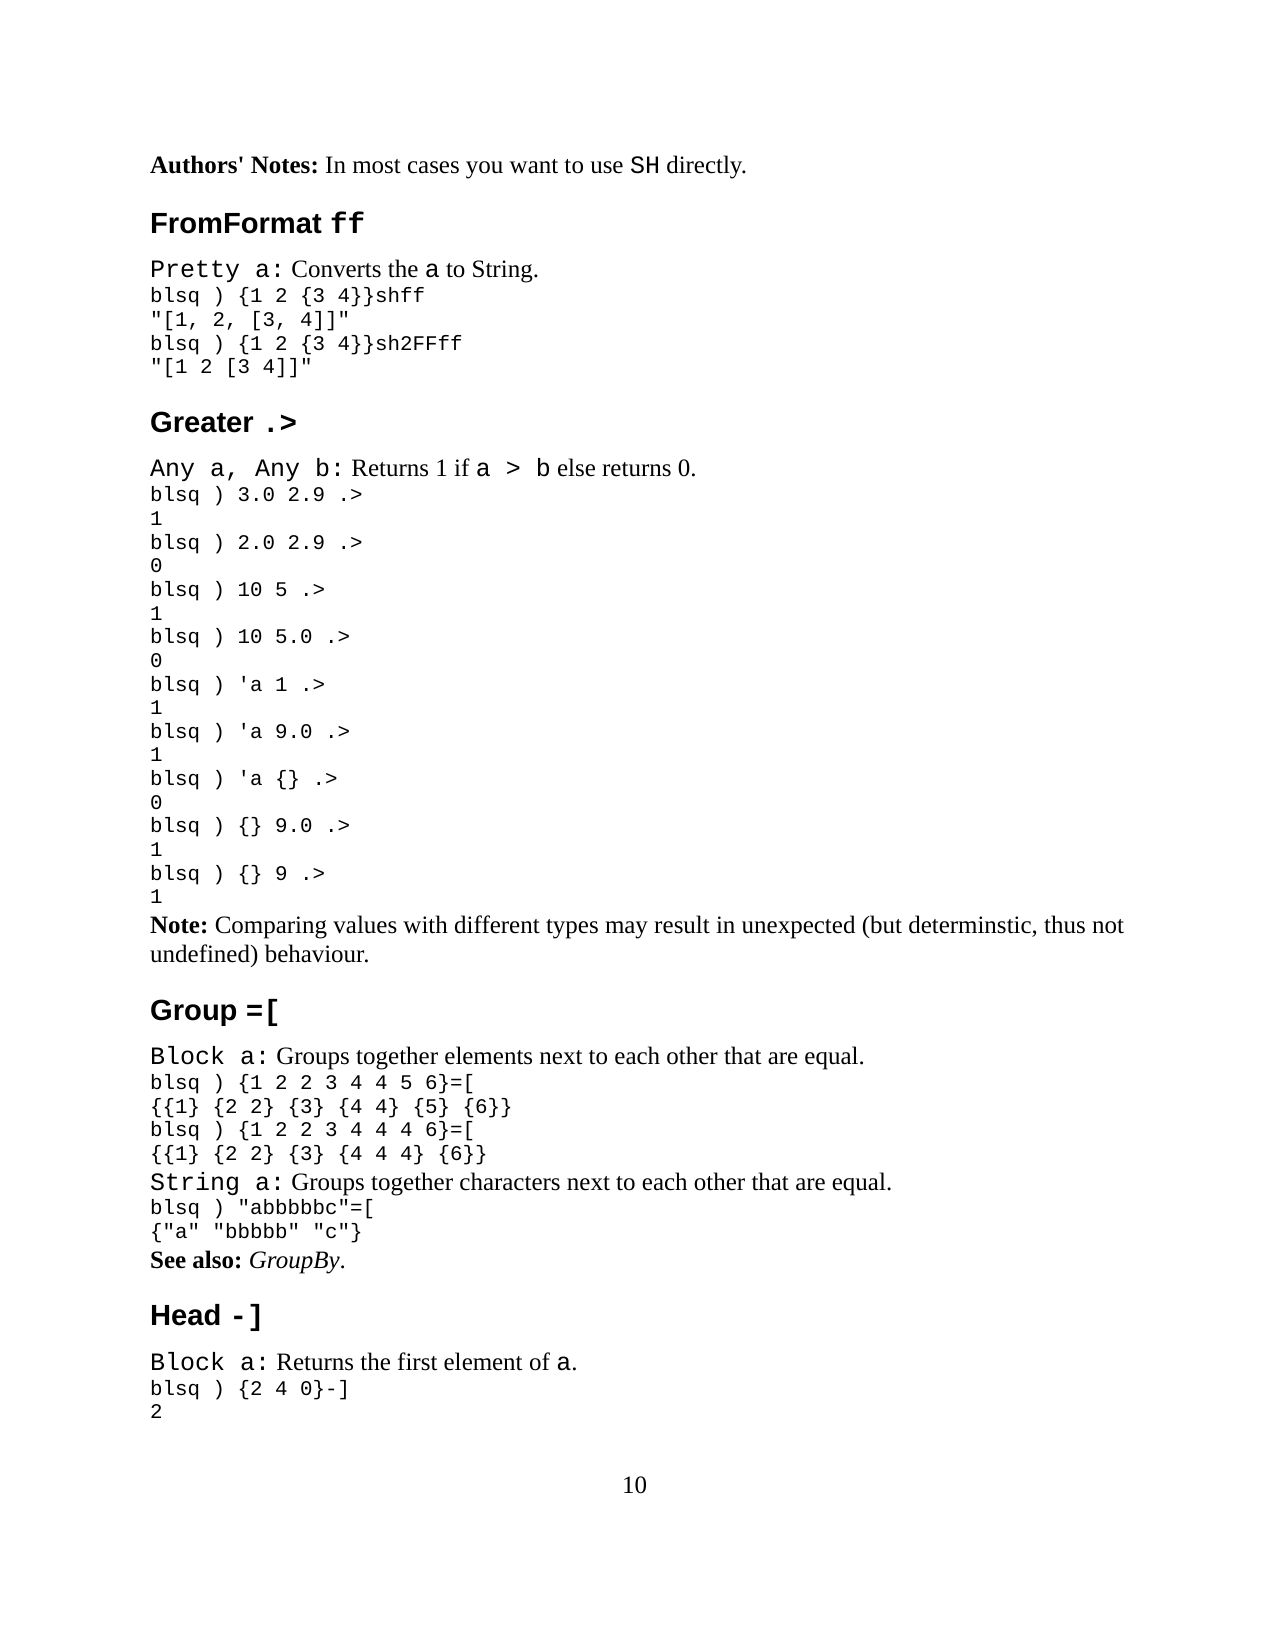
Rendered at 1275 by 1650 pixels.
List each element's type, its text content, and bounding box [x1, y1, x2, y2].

text See also: GroupBy. [150, 1245, 1125, 1273]
text 1 [150, 508, 1125, 532]
text 1 [150, 744, 1125, 768]
subtitle FromFormat ff [150, 206, 1125, 242]
text blsq ) {1 2 {3 4}}shff [150, 285, 1125, 309]
subtitle Greater .> [150, 405, 1125, 441]
text blsq ) 'a 1 .> [150, 673, 1125, 697]
text blsq ) 3.0 2.9 .> [150, 484, 1125, 508]
text blsq ) 10 5.0 .> [150, 626, 1125, 650]
text Pretty a: Converts the a to String. [150, 254, 1125, 285]
subtitle Head -] [150, 1298, 1125, 1334]
text Block a: Groups together elements next to each other that are equal. [150, 1041, 1125, 1072]
text {{1} {2 2} {3} {4 4} {5} {6}} [150, 1096, 1125, 1119]
subtitle Group =[ [150, 992, 1125, 1029]
text 2 [150, 1402, 1125, 1425]
text blsq ) 'a 9.0 .> [150, 721, 1125, 744]
text blsq ) 2.0 2.9 .> [150, 532, 1125, 555]
text "[1, 2, [3, 4]]" [150, 309, 1125, 333]
text 1 [150, 603, 1125, 626]
text Any a, Any b: Returns 1 if a > b else returns 0. [150, 453, 1125, 484]
text 1 [150, 697, 1125, 721]
text {{1} {2 2} {3} {4 4 4} {6}} [150, 1143, 1125, 1167]
text 0 [150, 792, 1125, 815]
text {"a" "bbbbb" "c"} [150, 1221, 1125, 1245]
text Authors' Notes: In most cases you want to use SH directly. [150, 150, 1125, 181]
text blsq ) {} 9.0 .> [150, 815, 1125, 839]
text blsq ) {2 4 0}-] [150, 1378, 1125, 1402]
text blsq ) {1 2 {3 4}}sh2FFff [150, 333, 1125, 356]
text blsq ) "abbbbbc"=[ [150, 1197, 1125, 1221]
text 0 [150, 555, 1125, 579]
text blsq ) {1 2 2 3 4 4 5 6}=[ [150, 1072, 1125, 1096]
text String a: Groups together characters next to each other that are equal. [150, 1167, 1125, 1197]
text blsq ) {1 2 2 3 4 4 4 6}=[ [150, 1119, 1125, 1143]
text 1 [150, 886, 1125, 910]
text blsq ) 10 5 .> [150, 579, 1125, 603]
text Note: Comparing values with different types may result in unexpected (but determinstic, thus not undefined) behaviour. [150, 910, 1125, 967]
text 1 [150, 839, 1125, 863]
text blsq ) 'a {} .> [150, 768, 1125, 792]
text "[1 2 [3 4]]" [150, 356, 1125, 380]
text Block a: Returns the first element of a. [150, 1347, 1125, 1378]
text 0 [150, 650, 1125, 673]
text blsq ) {} 9 .> [150, 863, 1125, 886]
